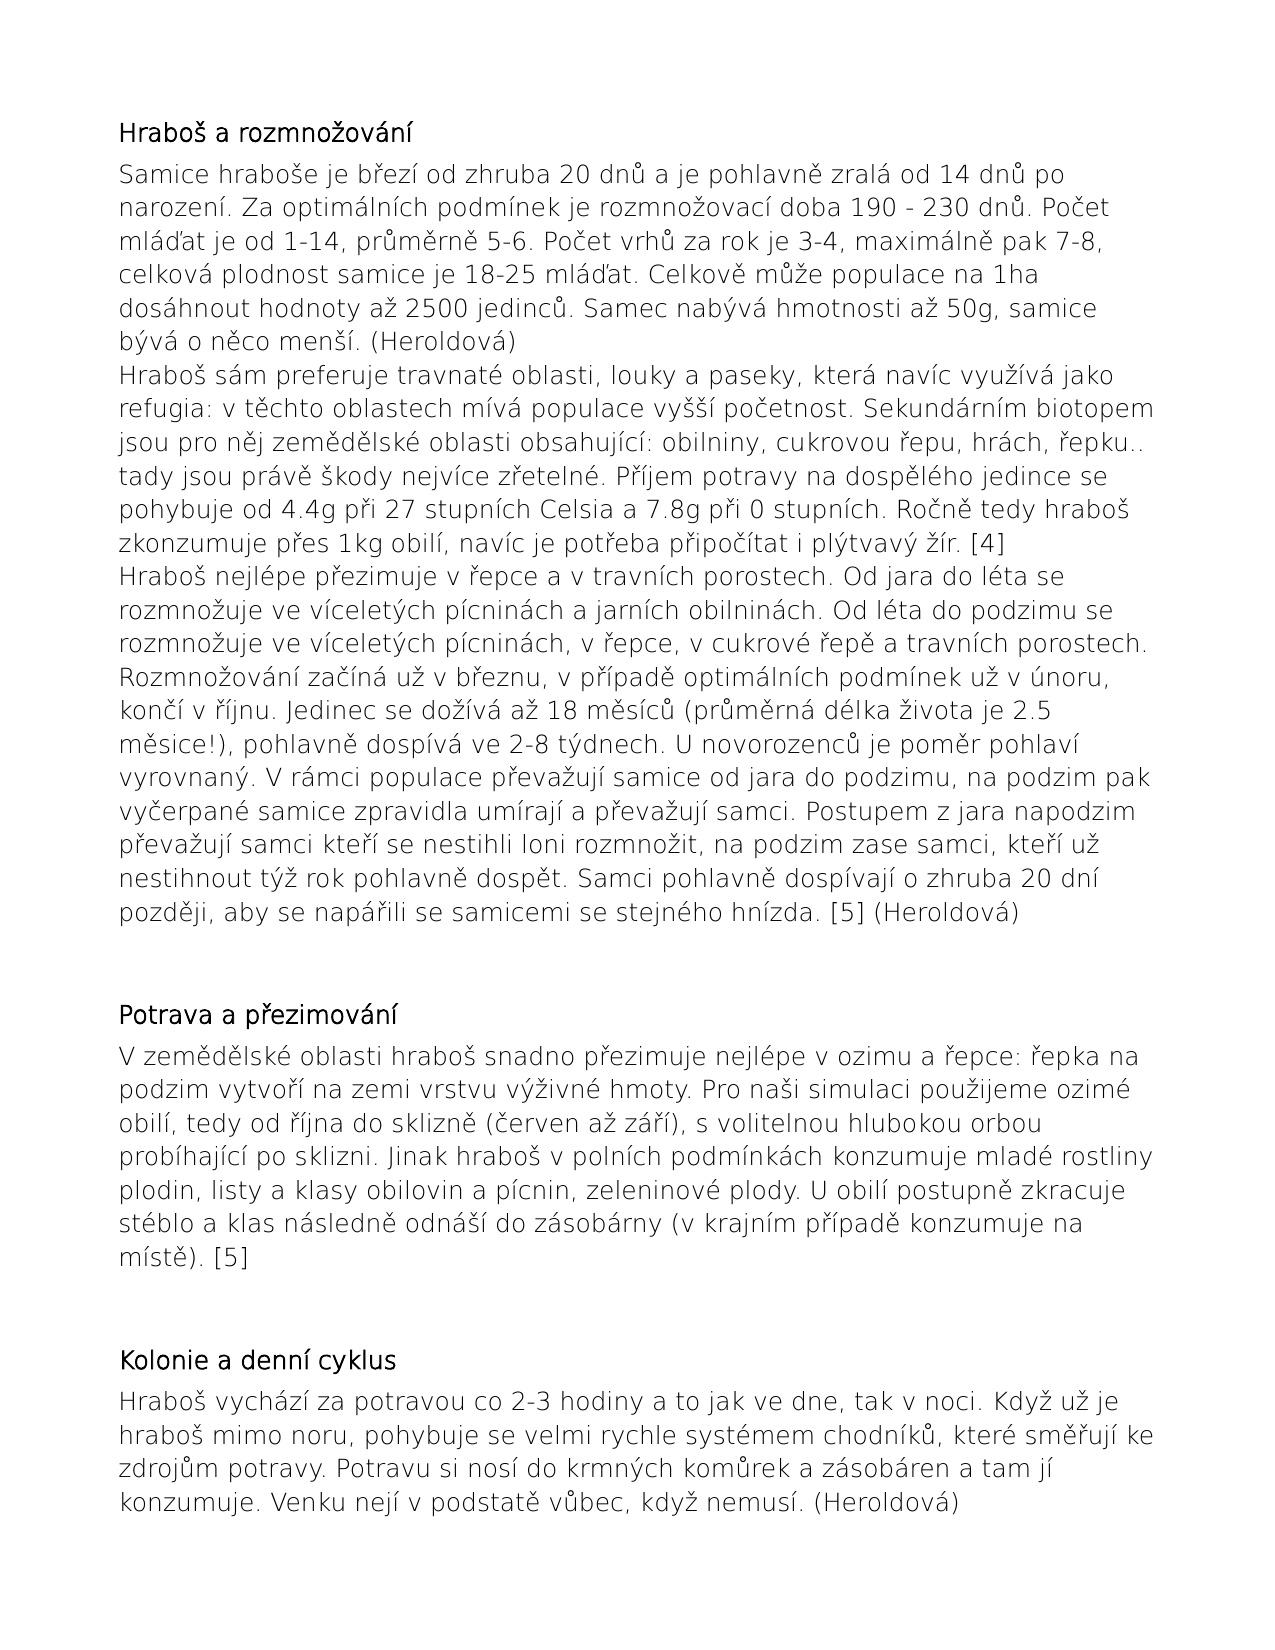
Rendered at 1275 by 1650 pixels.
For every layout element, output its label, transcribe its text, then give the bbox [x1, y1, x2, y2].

subtitle Potrava a přezimování [118, 1000, 1157, 1029]
text V zemědělské oblasti hraboš snadno přezimuje nejlépe v ozimu a řepce: řepka na podzim vytvoří na zemi vrstvu výživné hmoty. Pro naši simulaci použijeme ozimé obilí, tedy od října do sklizně (červen až září), s volitelnou hlubokou orbou probíhající po sklizni. Jinak hraboš v polních podmínkách konzumuje mladé rostliny plodin, listy a klasy obilovin a pícnin, zeleninové plody. U obilí postupně zkracuje stéblo a klas následně odnáší do zásobárny (v krajním případě konzumuje na místě). [5] [118, 1042, 1157, 1272]
text Hraboš sám preferuje travnaté oblasti, louky a paseky, která navíc využívá jako refugia: v těchto oblastech mívá populace vyšší početnost. Sekundárním biotopem jsou pro něj zemědělské oblasti obsahující: obilniny, cukrovou řepu, hrách, řepku.. tady jsou právě škody nejvíce zřetelné. Příjem potravy na dospělého jedince se pohybuje od 4.4g při 27 stupních Celsia a 7.8g při 0 stupních. Ročně tedy hraboš zkonzumuje přes 1kg obilí, navíc je potřeba připočítat i plýtvavý žír. [4] [118, 361, 1157, 558]
subtitle Kolonie a denní cyklus [118, 1346, 1157, 1375]
text Hraboš nejlépe přezimuje v řepce a v travních porostech. Od jara do léta se rozmnožuje ve víceletých pícninách a jarních obilninách. Od léta do podzimu se rozmnožuje ve víceletých pícninách, v řepce, v cukrové řepě a travních porostech. Rozmnožování začíná už v březnu, v případě optimálních podmínek už v únoru, končí v říjnu. Jedinec se dožívá až 18 měsíců (průměrná délka života je 2.5 měsice!), pohlavně dospívá ve 2-8 týdnech. U novorozenců je poměr pohlaví vyrovnaný. V rámci populace převažují samice od jara do podzimu, na podzim pak vyčerpané samice zpravidla umírají a převažují samci. Postupem z jara napodzim převažují samci kteří se nestihli loni rozmnožit, na podzim zase samci, kteří už nestihnout týž rok pohlavně dospět. Samci pohlavně dospívají o zhruba 20 dní později, aby se napářili se samicemi se stejného hnízda. [5] (Heroldová) [118, 562, 1157, 927]
text Samice hraboše je březí od zhruba 20 dnů a je pohlavně zralá od 14 dnů po narození. Za optimálních podmínek je rozmnožovací doba 190 - 230 dnů. Počet mláďat je od 1-14, průměrně 5-6. Počet vrhů za rok je 3-4, maximálně pak 7-8, celková plodnost samice je 18-25 mláďat. Celkově může populace na 1ha dosáhnout hodnoty až 2500 jedinců. Samec nabývá hmotnosti až 50g, samice bývá o něco menší. (Heroldová) [118, 160, 1157, 357]
subtitle Hraboš a rozmnožování [118, 118, 1157, 147]
text Hraboš vychází za potravou co 2-3 hodiny a to jak ve dne, tak v noci. Když už je hraboš mimo noru, pohybuje se velmi rychle systémem chodníků, které směřují ke zdrojům potravy. Potravu si nosí do krmných komůrek a zásobáren a tam jí konzumuje. Venku nejí v podstatě vůbec, když nemusí. (Heroldová) [118, 1387, 1157, 1517]
